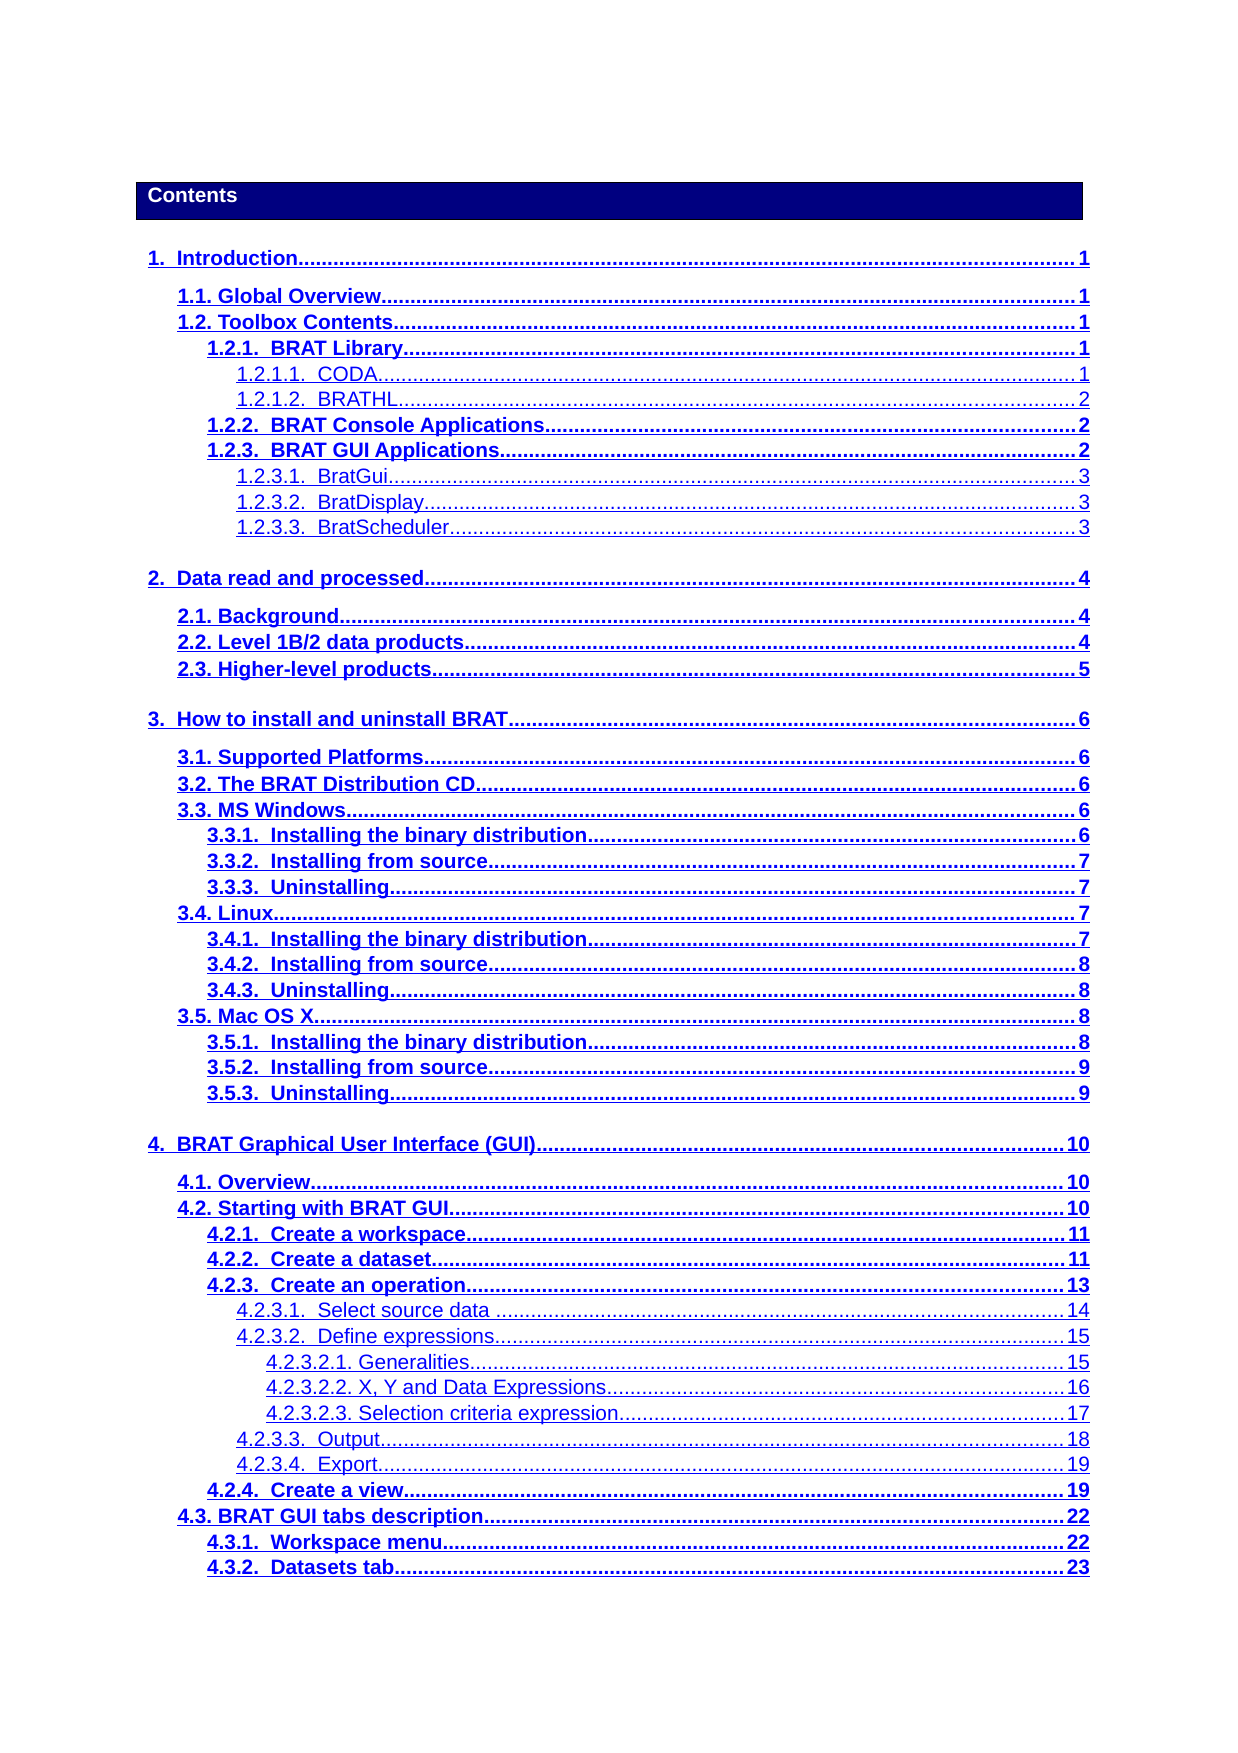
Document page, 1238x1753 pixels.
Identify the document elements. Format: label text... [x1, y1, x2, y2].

text 1.2.3.2. BratDisplay 3 [236, 489, 1090, 511]
text 4.2.3. Create an operation 13 [207, 1272, 1090, 1294]
text 3. How to install and uninstall BRAT 6 [148, 707, 1090, 728]
text 1. Introduction 1 [148, 245, 1090, 267]
text 3.3.3. Uninstalling 7 [207, 874, 1090, 896]
text 4.2.1. Create a workspace 11 [207, 1221, 1090, 1242]
text 3.1. Supported Platforms 6 [177, 745, 1090, 766]
text 2.3. Higher-level products 5 [177, 656, 1090, 677]
text 4.2.2. Create a dataset 11 [207, 1247, 1090, 1268]
text 3.5. Mac OS X 8 [177, 1003, 1090, 1025]
text 3.4.1. Installing the binary distribution 7 [207, 926, 1090, 947]
text 4.2.3.2.3. Selection criteria expression 17 [266, 1400, 1090, 1422]
text 3.3.2. Installing from source 7 [207, 848, 1090, 870]
text 1.2. Toolbox Contents 1 [177, 310, 1090, 331]
text 2. Data read and processed 4 [148, 565, 1090, 587]
text 3.5.2. Installing from source 9 [207, 1055, 1090, 1076]
text 1.2.3. BRAT GUI Applications 2 [207, 438, 1090, 459]
text 1.2.1.1. CODA 1 [236, 361, 1090, 382]
text 4.2.3.2.1. Generalities 15 [266, 1349, 1090, 1371]
text 3.4.3. Uninstalling 8 [207, 977, 1090, 999]
text 3.3. MS Windows 6 [177, 797, 1090, 819]
text 4.3.2. Datasets tab 23 [207, 1555, 1090, 1576]
text 4.3.1. Workspace menu 22 [207, 1529, 1090, 1551]
text 3.4. Linux 7 [177, 900, 1090, 922]
text 3.2. The BRAT Distribution CD 6 [177, 771, 1090, 792]
text 1.1. Global Overview 1 [177, 283, 1090, 305]
text 3.5.1. Installing the binary distribution 8 [207, 1029, 1090, 1051]
text 4.1. Overview 10 [177, 1169, 1090, 1191]
text 4.2.4. Create a view 19 [207, 1477, 1090, 1499]
text 1.2.3.3. BratScheduler 3 [236, 515, 1090, 536]
text 4.2.3.1. Select source data 14 [236, 1298, 1090, 1319]
text 2.2. Level 1B/2 data products 4 [177, 630, 1090, 651]
text 3.5.3. Uninstalling 9 [207, 1080, 1090, 1102]
text 4.2. Starting with BRAT GUI 10 [177, 1195, 1090, 1217]
text 1.2.1. BRAT Library 1 [207, 335, 1090, 357]
text 4. BRAT Graphical User Interface (GUI) 10 [148, 1131, 1090, 1152]
text 4.3. BRAT GUI tabs description 22 [177, 1503, 1090, 1525]
text 4.2.3.4. Export 19 [236, 1452, 1090, 1473]
text 3.4.2. Installing from source 8 [207, 952, 1090, 973]
text 4.2.3.2.2. X, Y and Data Expressions 16 [266, 1375, 1090, 1396]
text 1.2.3.1. BratGui 3 [236, 463, 1090, 485]
text 1.2.1.2. BRATHL 2 [236, 387, 1090, 408]
text 2.1. Background 4 [177, 603, 1090, 625]
text 3.3.1. Installing the binary distribution 6 [207, 823, 1090, 844]
table_header Contents [137, 183, 1082, 219]
text 4.2.3.2. Define expressions 15 [236, 1323, 1090, 1345]
text 1.2.2. BRAT Console Applications 2 [207, 412, 1090, 434]
text 4.2.3.3. Output 18 [236, 1426, 1090, 1447]
